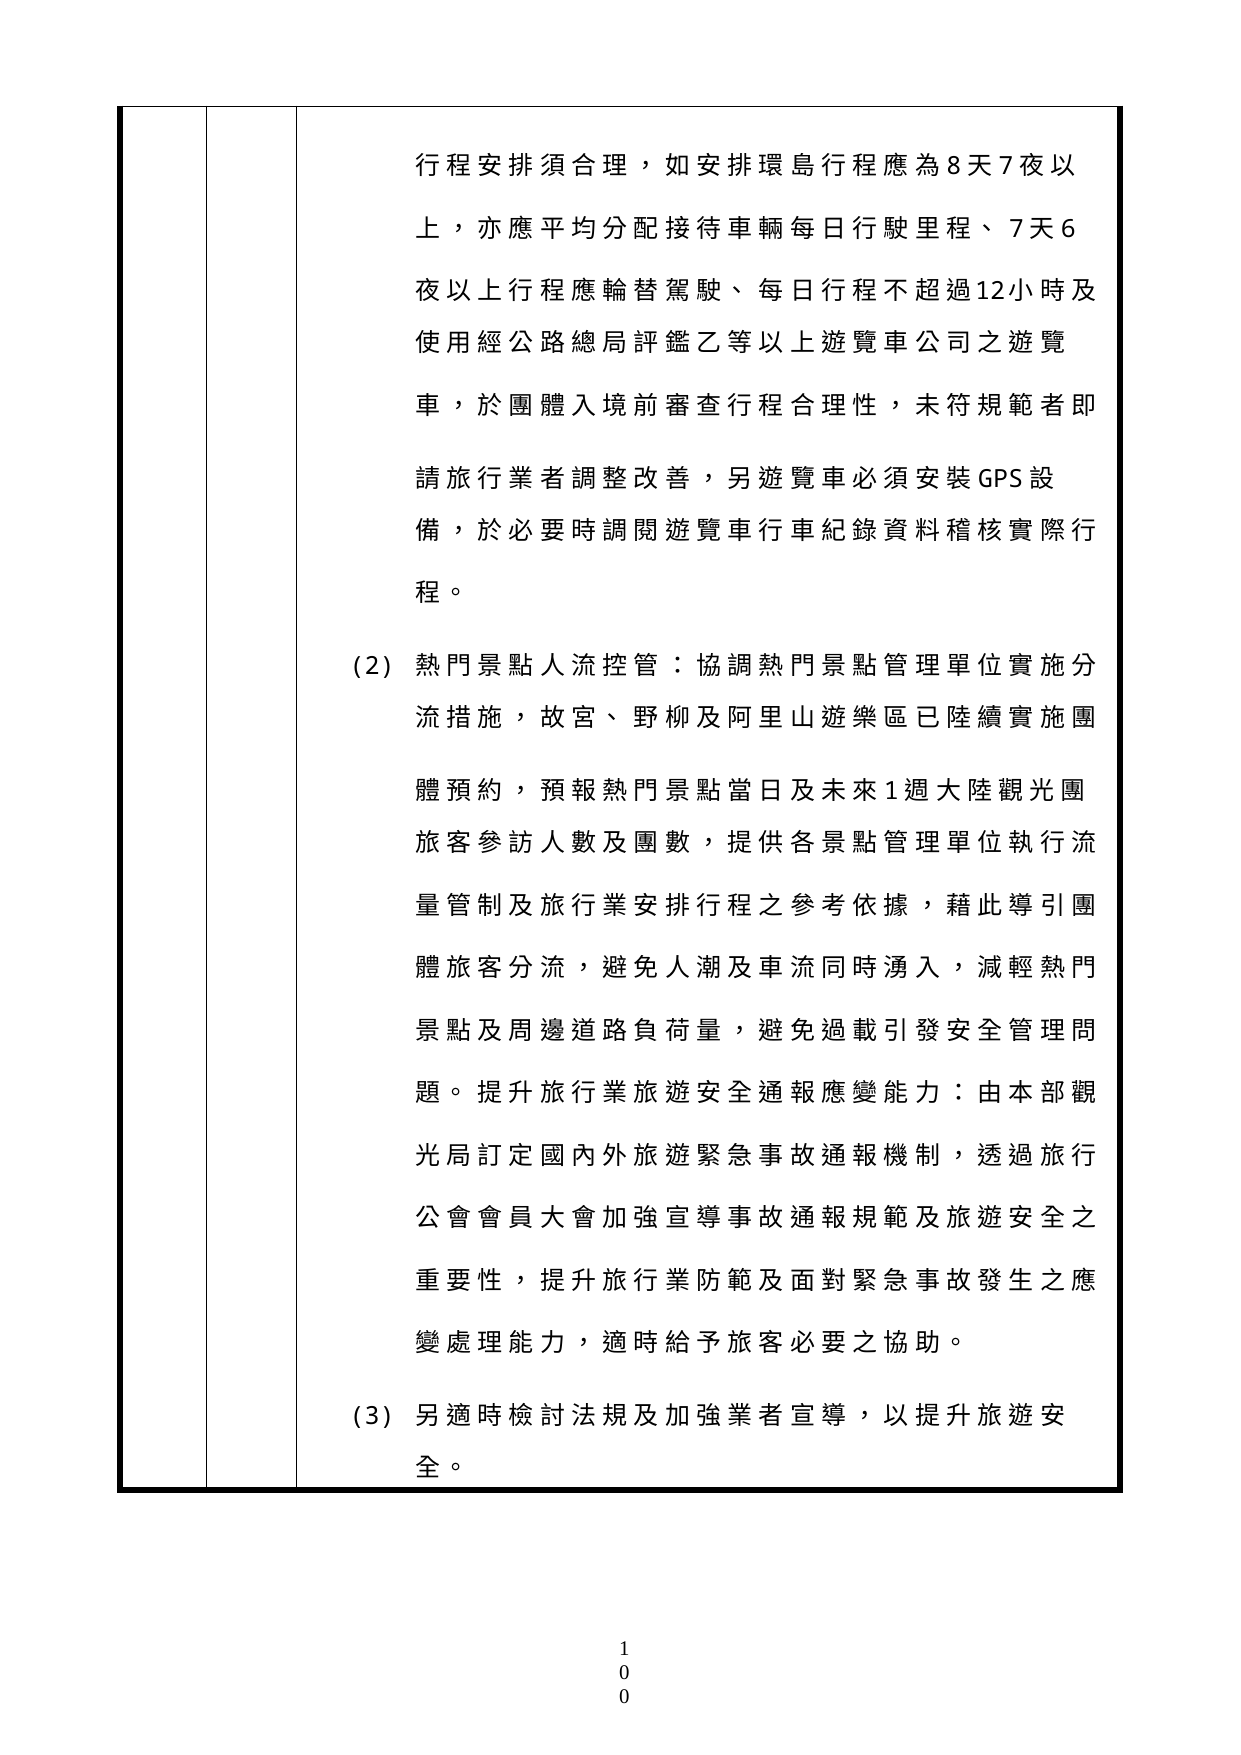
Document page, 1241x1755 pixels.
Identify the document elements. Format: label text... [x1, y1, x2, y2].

table_cell [123, 107, 206, 1487]
table_cell [207, 107, 296, 1487]
table_cell 行程安排須合理，如安排環島行程應為8天7夜以上，亦應平均分配接待車輛每日行駛里程、7天6夜以上行程應輪替駕駛、每日行程不超過12小時及使用經公路總局評鑑乙等以上遊覽車公司之遊覽車，於團體入境前審查行程合理性，未符規範者即請旅行業者調整改善，另遊覽車必須安裝GPS設備，於必要時調閱遊覽車行車紀錄資料稽核實際行程。 熱門景點人流控管：協調熱門景點管理單位實施分流措施，故宮、野柳及阿里山遊樂區已陸續實施團體預約，預報熱門景點當日及未來1週大陸觀光團旅客參訪人數及團數，提供各景點管理單位執行流量管制及旅行業安排行程之參考依據，藉此導引團體旅客分流，避免人潮及車流同時湧入，減輕熱門景點及周邊道路負荷量，避免過載引發安全管理問題。提升旅行業旅遊安全通報應變能力：由本部觀光局訂定國內外旅遊緊急事故通報機制，透過旅行公會會員大會加強宣導事故通報規範及旅遊安全之重要性，提升旅行業防範及面對緊急事故發生之應變處理能力，適時給予旅客必要之協助。 另適時檢討法規及加強業者宣導，以提升旅遊安全。 [297, 107, 1117, 1487]
